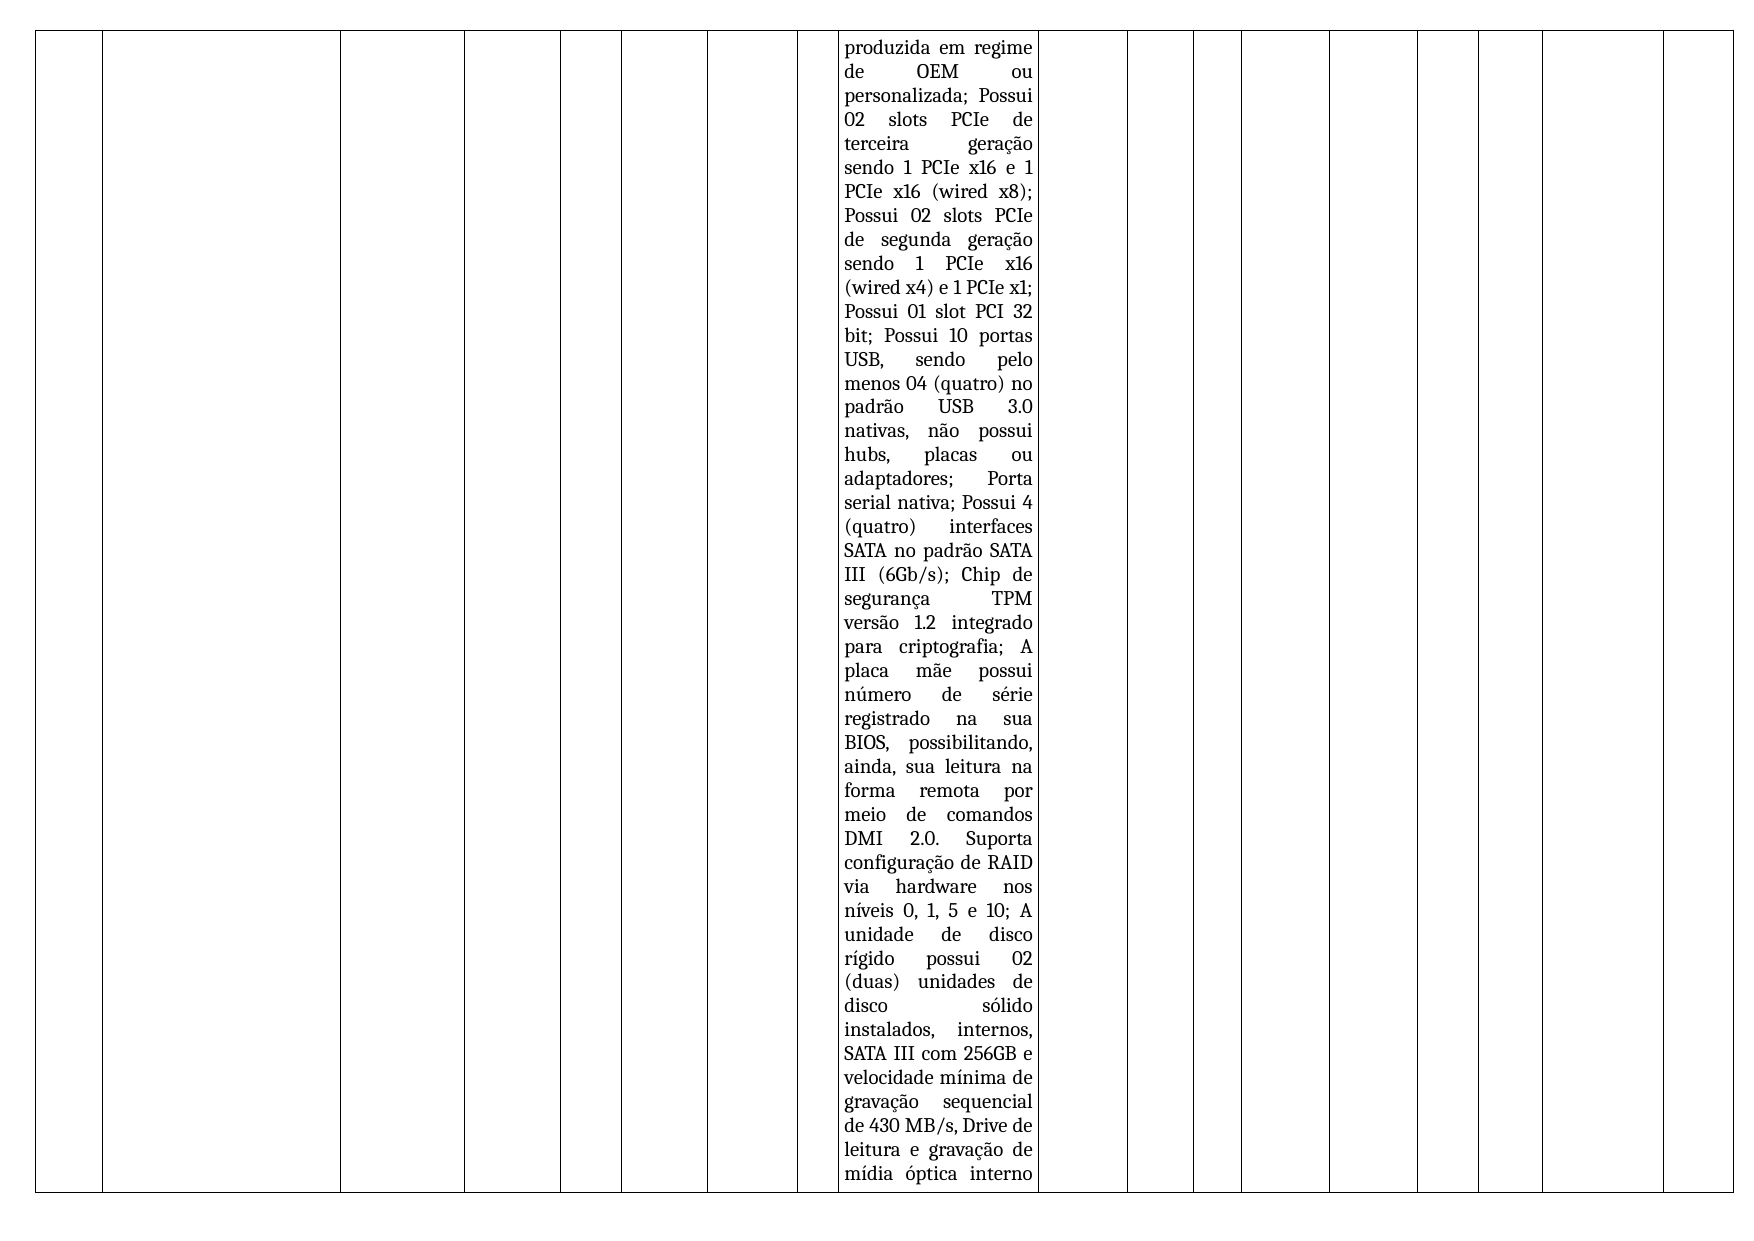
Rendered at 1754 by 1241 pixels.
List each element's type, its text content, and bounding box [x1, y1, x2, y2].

table_cell produzida em regime de OEM ou personalizada; Possui 02 slots PCIe de terceira geração sendo 1 PCIe x16 e 1 PCIe x16 (wired x8); Possui 02 slots PCIe de segunda geração sendo 1 PCIe x16 (wired x4) e 1 PCIe x1; Possui 01 slot PCI 32 bit; Possui 10 portas USB, sendo pelo menos 04 (quatro) no padrão USB 3.0 nativas, não possui hubs, placas ou adaptadores; Porta serial nativa; Possui 4 (quatro) interfaces SATA no padrão SATA III (6Gb/s); Chip de segurança TPM versão 1.2 integrado para criptografia; A placa mãe possui número de série registrado na sua BIOS, possibilitando, ainda, sua leitura na forma remota por meio de comandos DMI 2.0. Suporta configuração de RAID via hardware nos níveis 0, 1, 5 e 10; A unidade de disco rígido possui 02 (duas) unidades de disco sólido instalados, internos, SATA III com 256GB e velocidade mínima de gravação sequencial de 430 MB/s, Drive de leitura e gravação de mídia óptica interno [839, 31, 1038, 1191]
table_cell [708, 31, 797, 1191]
table_cell [561, 31, 621, 1191]
table_cell [341, 31, 464, 1191]
table_cell [1242, 31, 1329, 1191]
table_cell [1039, 31, 1127, 1191]
table_cell [1543, 31, 1663, 1191]
table_cell [798, 31, 838, 1191]
table_cell [465, 31, 560, 1191]
table_cell [1128, 31, 1193, 1191]
table_cell [1330, 31, 1417, 1191]
table_cell [1479, 31, 1542, 1191]
table_cell [36, 31, 102, 1191]
table_cell [1194, 31, 1241, 1191]
table_cell [1664, 31, 1733, 1191]
table_cell [622, 31, 707, 1191]
table_cell [103, 31, 340, 1191]
table_cell [1418, 31, 1478, 1191]
